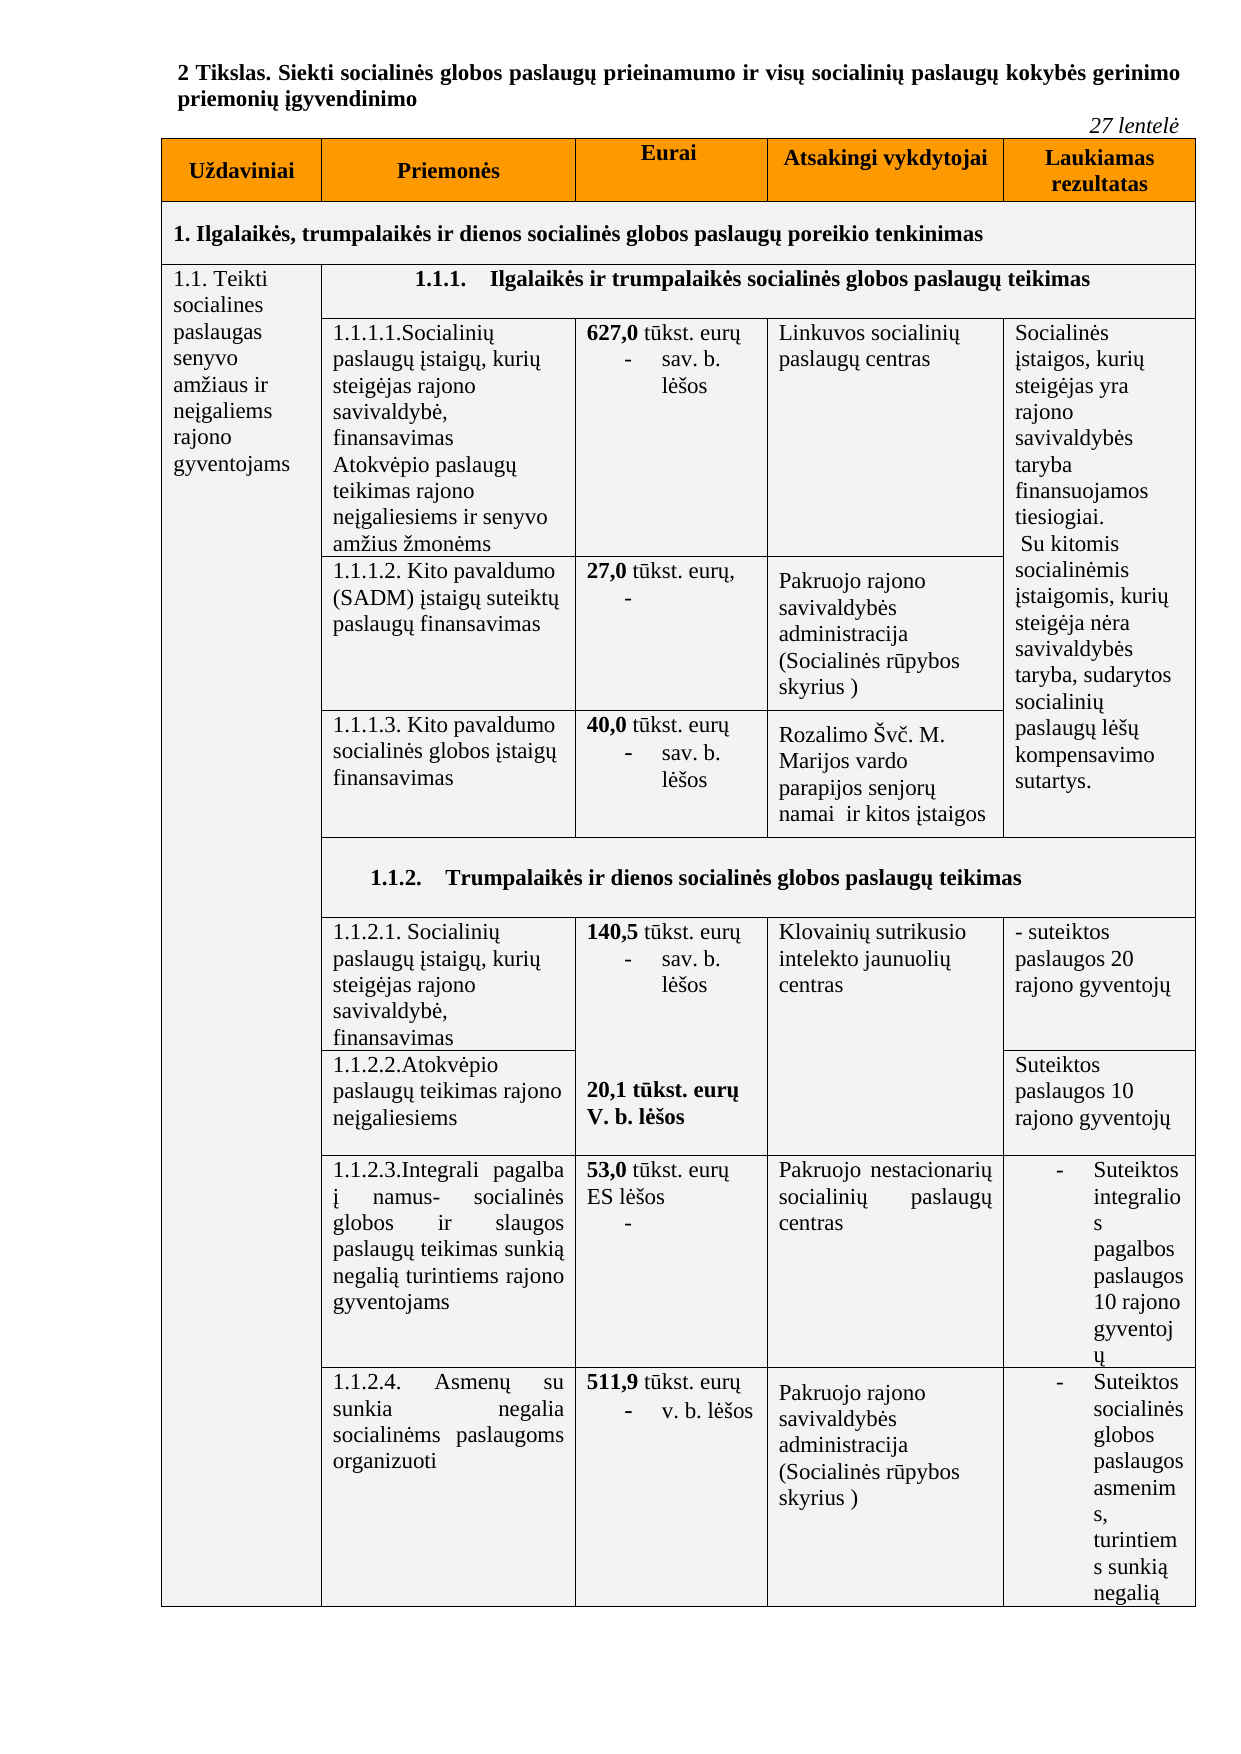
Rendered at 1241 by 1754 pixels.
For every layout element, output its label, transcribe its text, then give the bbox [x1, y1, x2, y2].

table_cell 1.1.2.3.Integrali pagalba į namus- socialinės globos ir slaugos paslaugų teikimas sunkią negalią turintiems rajono gyventojams [322, 1156, 575, 1367]
table_cell 1.1. Teikti socialines paslaugas senyvo amžiaus ir neįgaliems rajono gyventojams [162, 265, 321, 1606]
table_cell Pakruojo rajono savivaldybės administracija (Socialinės rūpybos skyrius ) [768, 557, 1003, 710]
table_cell - suteiktos paslaugos 20 rajono gyventojų [1004, 918, 1195, 1050]
table_cell 1.1.2.2.Atokvėpio paslaugų teikimas rajono neįgaliesiems [322, 1051, 575, 1155]
table_cell 27,0 tūkst. eurų, [576, 557, 767, 710]
table_header Atsakingi vykdytojai [768, 139, 1003, 201]
table_header Uždaviniai [162, 139, 321, 201]
table_cell 1. Ilgalaikės, trumpalaikės ir dienos socialinės globos paslaugų poreikio tenkinimas [162, 202, 1195, 264]
table_cell 1.1.2.4. Asmenų su sunkia negalia socialinėms paslaugoms organizuoti [322, 1368, 575, 1606]
table_cell Pakruojo rajono savivaldybės administracija (Socialinės rūpybos skyrius ) [768, 1368, 1003, 1606]
table_header Priemonės [322, 139, 575, 201]
table_cell Suteiktos paslaugos 10 rajono gyventojų [1004, 1051, 1195, 1155]
table_header Eurai [576, 139, 767, 201]
table_cell 1.1.1.3. Kito pavaldumo socialinės globos įstaigų finansavimas [322, 711, 575, 837]
table_cell Ilgalaikės ir trumpalaikės socialinės globos paslaugų teikimas [322, 265, 1195, 318]
table_cell Suteiktos socialinės globos paslaugos asmenims, turintiems sunkią negalią [1004, 1368, 1195, 1606]
table_cell 40,0 tūkst. eurų sav. b. lėšos [576, 711, 767, 837]
table_cell 53,0 tūkst. eurų ES lėšos [576, 1156, 767, 1367]
table_header Laukiamas rezultatas [1004, 139, 1195, 201]
table_cell 1.1.1.1.Socialinių paslaugų įstaigų, kurių steigėjas rajono savivaldybė, finansavimas Atokvėpio paslaugų teikimas rajono neįgaliesiems ir senyvo amžius žmonėms [322, 319, 575, 556]
table_cell Socialinės įstaigos, kurių steigėjas yra rajono savivaldybės taryba finansuojamos tiesiogiai. Su kitomis socialinėmis įstaigomis, kurių steigėja nėra savivaldybės taryba, sudarytos socialinių paslaugų lėšų kompensavimo sutartys. [1004, 319, 1195, 837]
table_cell 1.1.2.1. Socialinių paslaugų įstaigų, kurių steigėjas rajono savivaldybė, finansavimas [322, 918, 575, 1050]
table_cell Suteiktos integralios pagalbos paslaugos 10 rajono gyventojų [1004, 1156, 1195, 1367]
table_cell 627,0 tūkst. eurų sav. b. lėšos [576, 319, 767, 556]
table_cell 140,5 tūkst. eurų sav. b. lėšos 20,1 tūkst. eurų V. b. lėšos [576, 918, 767, 1155]
table_cell Pakruojo nestacionarių socialinių paslaugų centras [768, 1156, 1003, 1367]
table_cell Klovainių sutrikusio intelekto jaunuolių centras [768, 918, 1003, 1155]
text 27 lentelė [177, 112, 1181, 138]
text 2 Tikslas. Siekti socialinės globos paslaugų prieinamumo ir visų socialinių paslaugų kokybės gerinimo priemonių įgyvendinimo [177, 59, 1181, 112]
table_cell Rozalimo Švč. M. Marijos vardo parapijos senjorų namai ir kitos įstaigos [768, 711, 1003, 837]
table_cell Linkuvos socialinių paslaugų centras [768, 319, 1003, 556]
table_cell 1.1.1.2. Kito pavaldumo (SADM) įstaigų suteiktų paslaugų finansavimas [322, 557, 575, 710]
table_cell Trumpalaikės ir dienos socialinės globos paslaugų teikimas [322, 838, 1195, 917]
table_cell 511,9 tūkst. eurų v. b. lėšos [576, 1368, 767, 1606]
